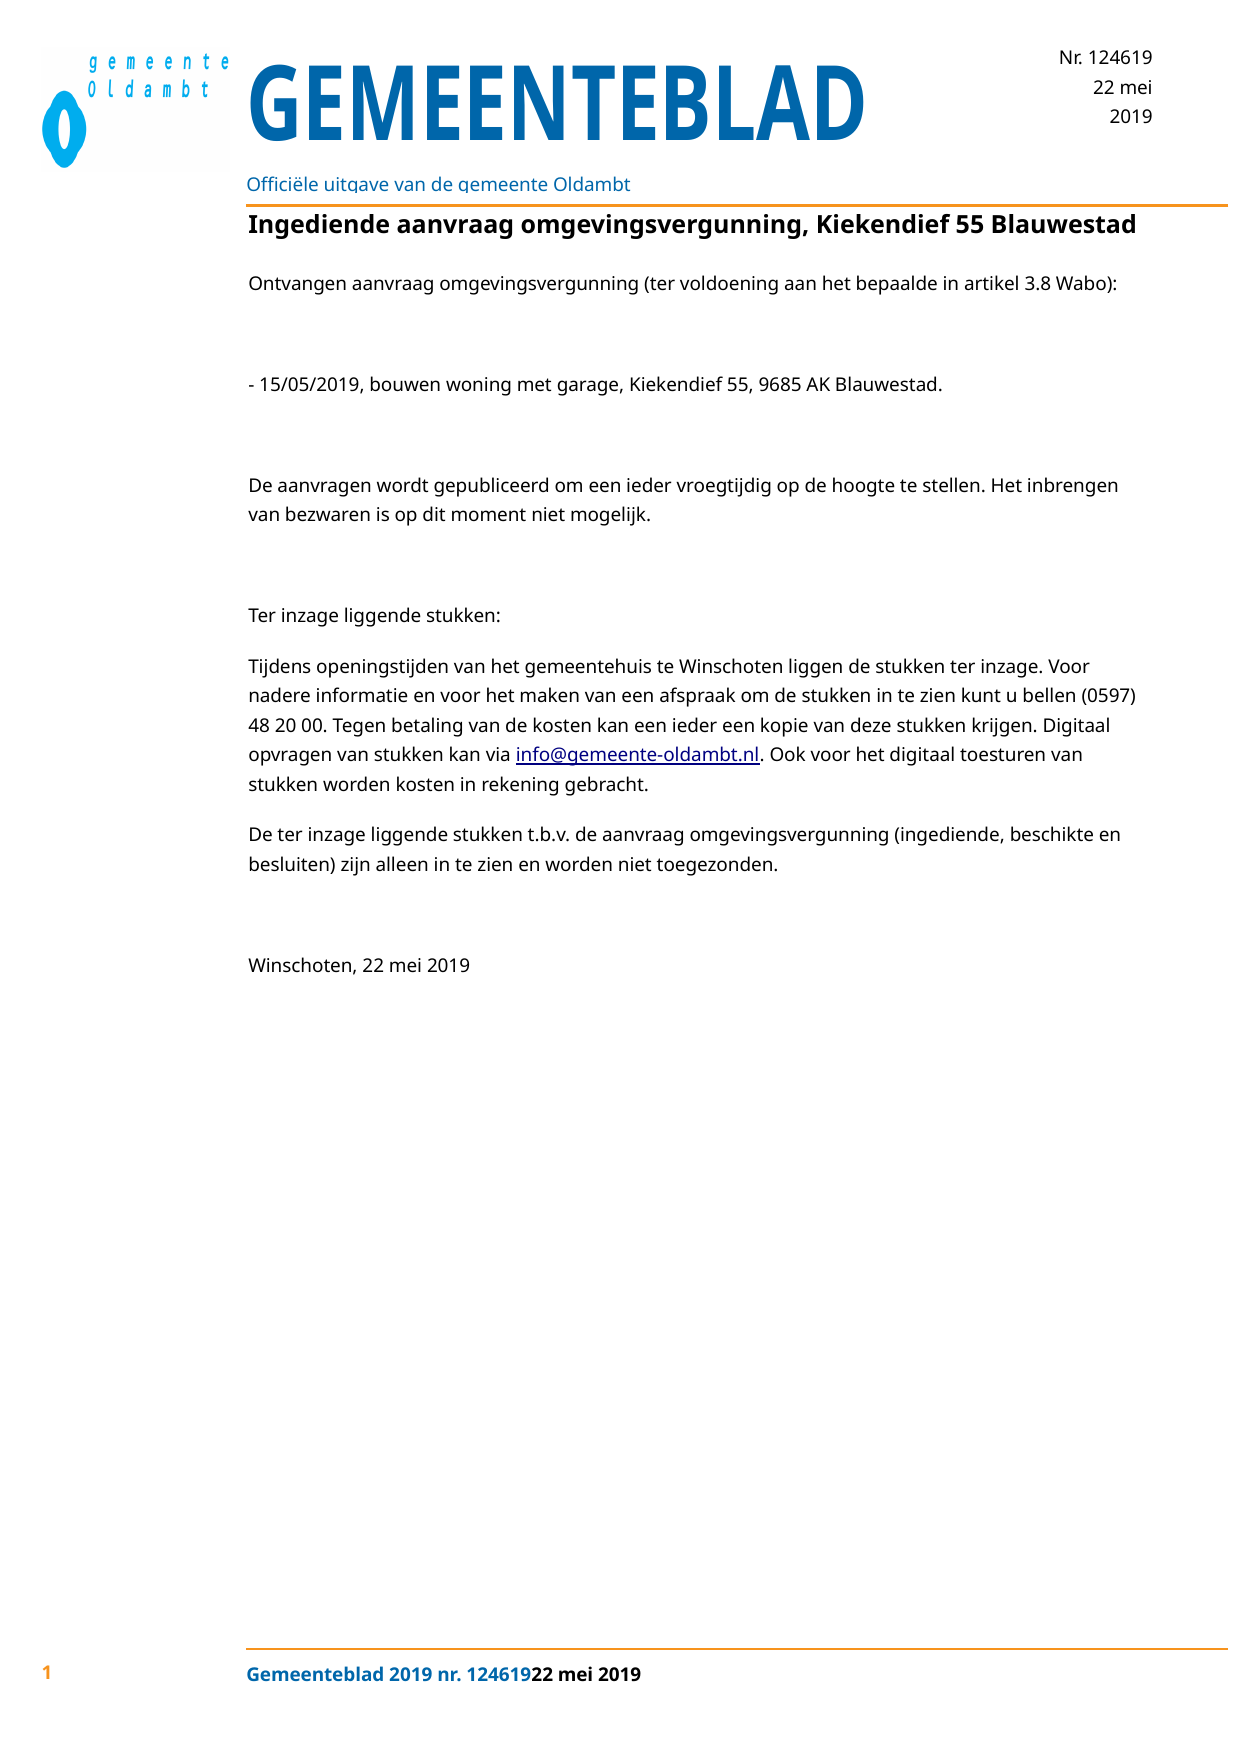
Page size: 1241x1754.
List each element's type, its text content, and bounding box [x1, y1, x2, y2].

text Winschoten, 22 mei 2019 [248, 952, 1152, 978]
text - 15/05/2019, bouwen woning met garage, Kiekendief 55, 9685 AK Blauwestad. [248, 371, 1152, 397]
text De aanvragen wordt gepubliceerd om een ieder vroegtijdig op de hoogte te stellen. Het inbrengen van bezwaren is op dit moment niet mogelijk. [248, 472, 1152, 527]
text Ter inzage liggende stukken: [248, 602, 1152, 628]
text Ingediende aanvraag omgevingsvergunning, Kiekendief 55 Blauwestad [248, 207, 1152, 241]
text De ter inzage liggende stukken t.b.v. de aanvraag omgevingsvergunning (ingediende, beschikte en besluiten) zijn alleen in te zien en worden niet toegezonden. [248, 822, 1152, 877]
picture [41, 47, 231, 172]
text Tijdens openingstijden van het gemeentehuis te Winschoten liggen de stukken ter inzage. Voor nadere informatie en voor het maken van een afspraak om de stukken in te zien kunt u bellen (0597) 48 20 00. Tegen betaling van de kosten kan een ieder een kopie van deze stukken krijgen. Digitaal opvragen van stukken kan via info@gemeente-oldambt.nl. Ook voor het digitaal toesturen van stukken worden kosten in rekening gebracht. [248, 653, 1152, 797]
text Ontvangen aanvraag omgevingsvergunning (ter voldoening aan het bepaalde in artikel 3.8 Wabo): [248, 270, 1152, 296]
